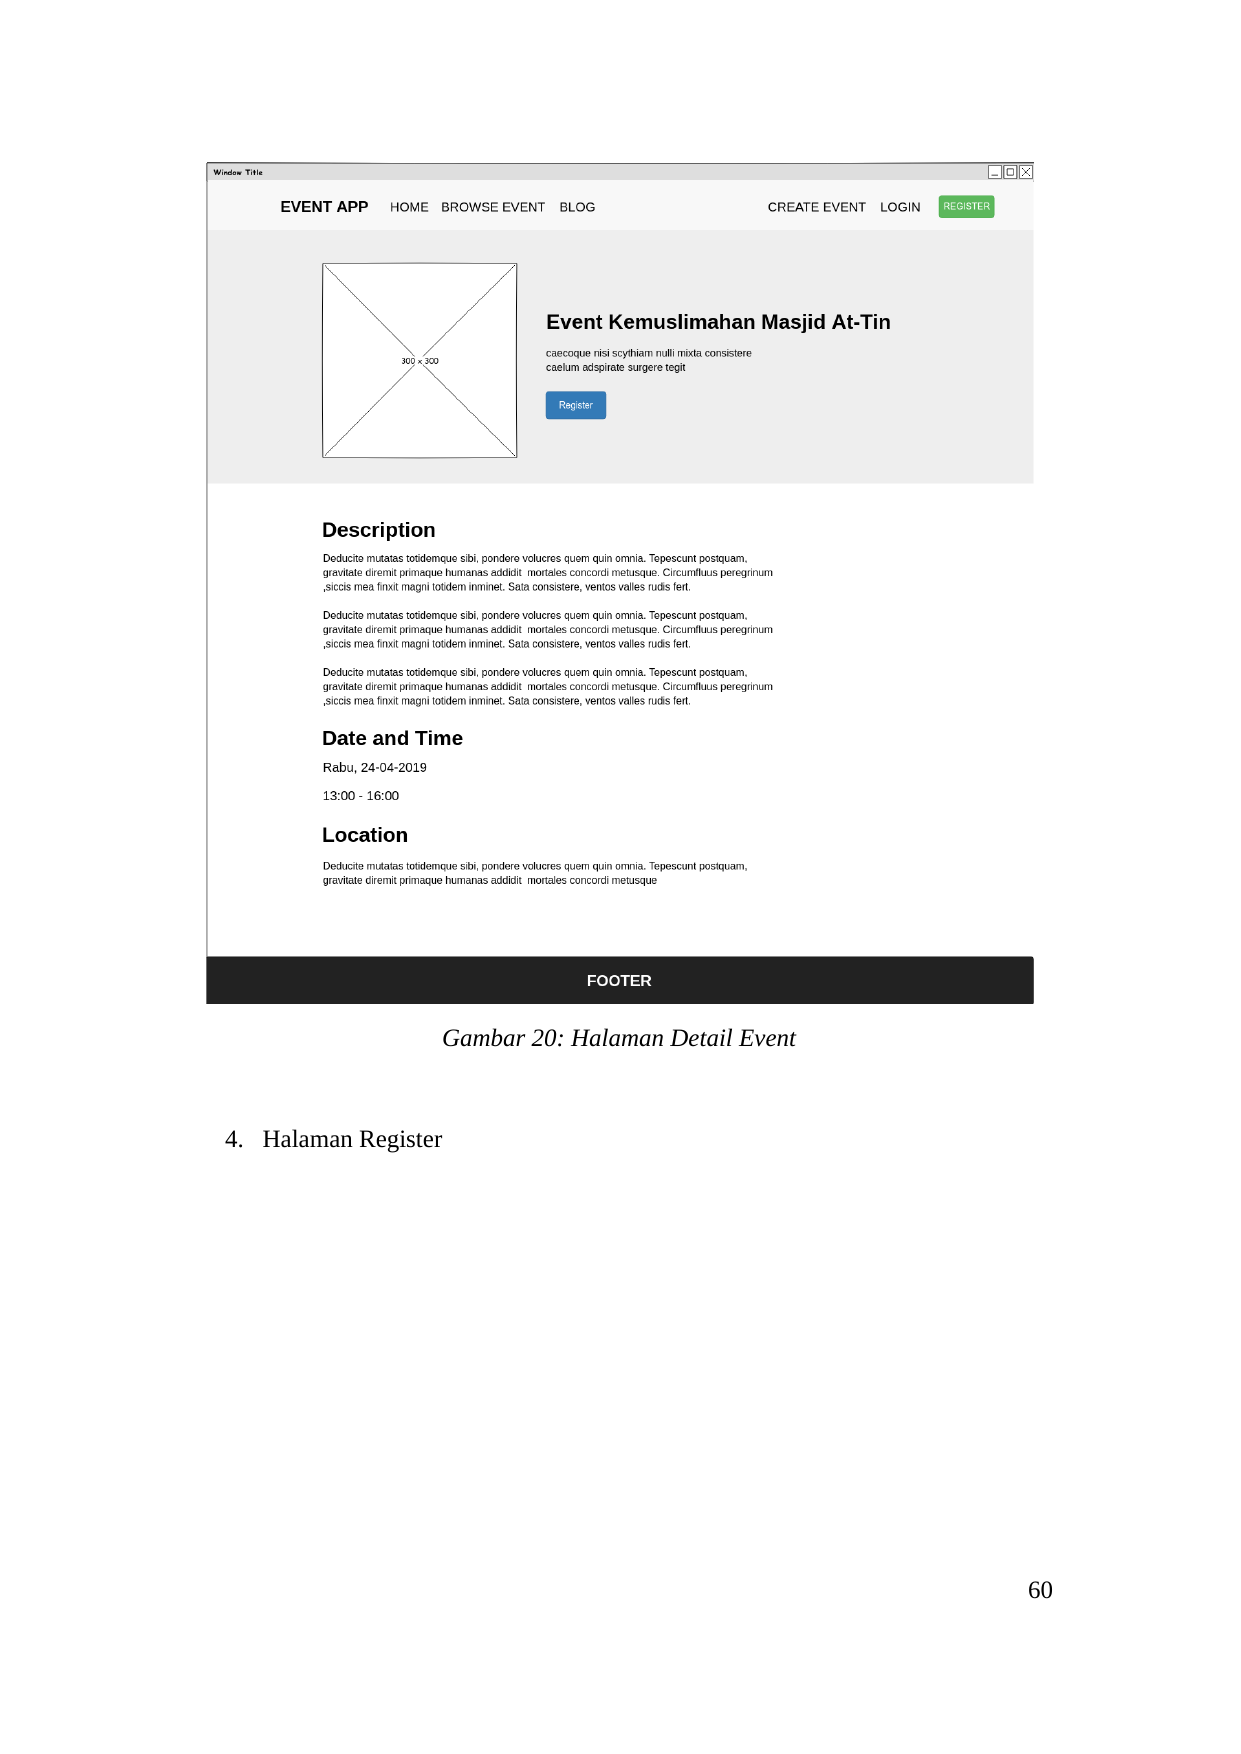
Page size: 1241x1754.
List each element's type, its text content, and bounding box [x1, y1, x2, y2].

picture [206, 162, 1034, 1004]
list Gambar 20: Halaman Detail Event [206, 1004, 1034, 1052]
list Halaman Register [225, 1124, 1053, 1152]
